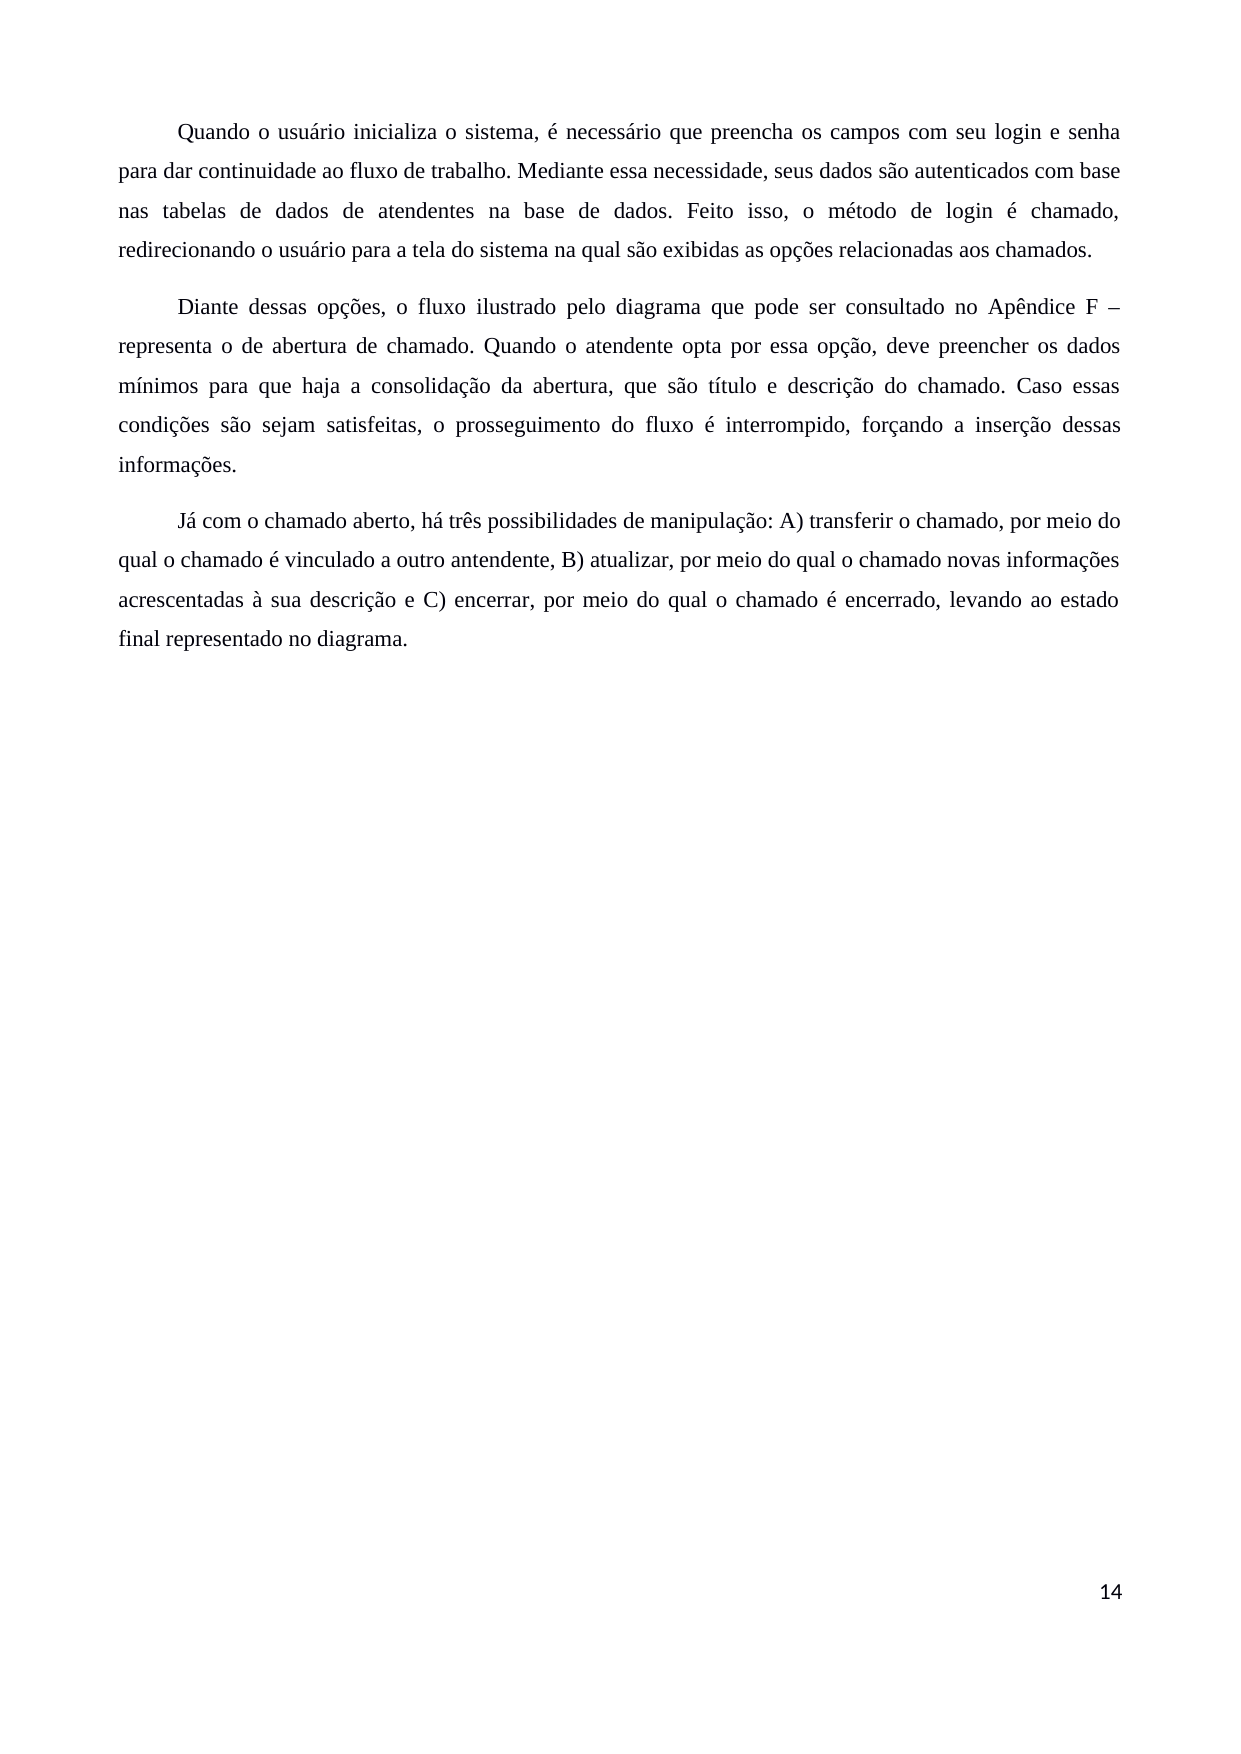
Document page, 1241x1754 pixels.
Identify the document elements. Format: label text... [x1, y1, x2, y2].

text Já com o chamado aberto, há três possibilidades de manipulação: A) transferir o chamado, por meio do qual o chamado é vinculado a outro antendente, B) atualizar, por meio do qual o chamado novas informações acrescentadas à sua descrição e C) encerrar, por meio do qual o chamado é encerrado, levando ao estado final representado no diagrama. [118, 507, 1122, 652]
text Diante dessas opções, o fluxo ilustrado pelo diagrama que pode ser consultado no Apêndice F – representa o de abertura de chamado. Quando o atendente opta por essa opção, deve preencher os dados mínimos para que haja a consolidação da abertura, que são título e descrição do chamado. Caso essas condições são sejam satisfeitas, o prosseguimento do fluxo é interrompido, forçando a inserção dessas informações. [118, 293, 1122, 477]
text Quando o usuário inicializa o sistema, é necessário que preencha os campos com seu login e senha para dar continuidade ao fluxo de trabalho. Mediante essa necessidade, seus dados são autenticados com base nas tabelas de dados de atendentes na base de dados. Feito isso, o método de login é chamado, redirecionando o usuário para a tela do sistema na qual são exibidas as opções relacionadas aos chamados. [118, 118, 1122, 263]
